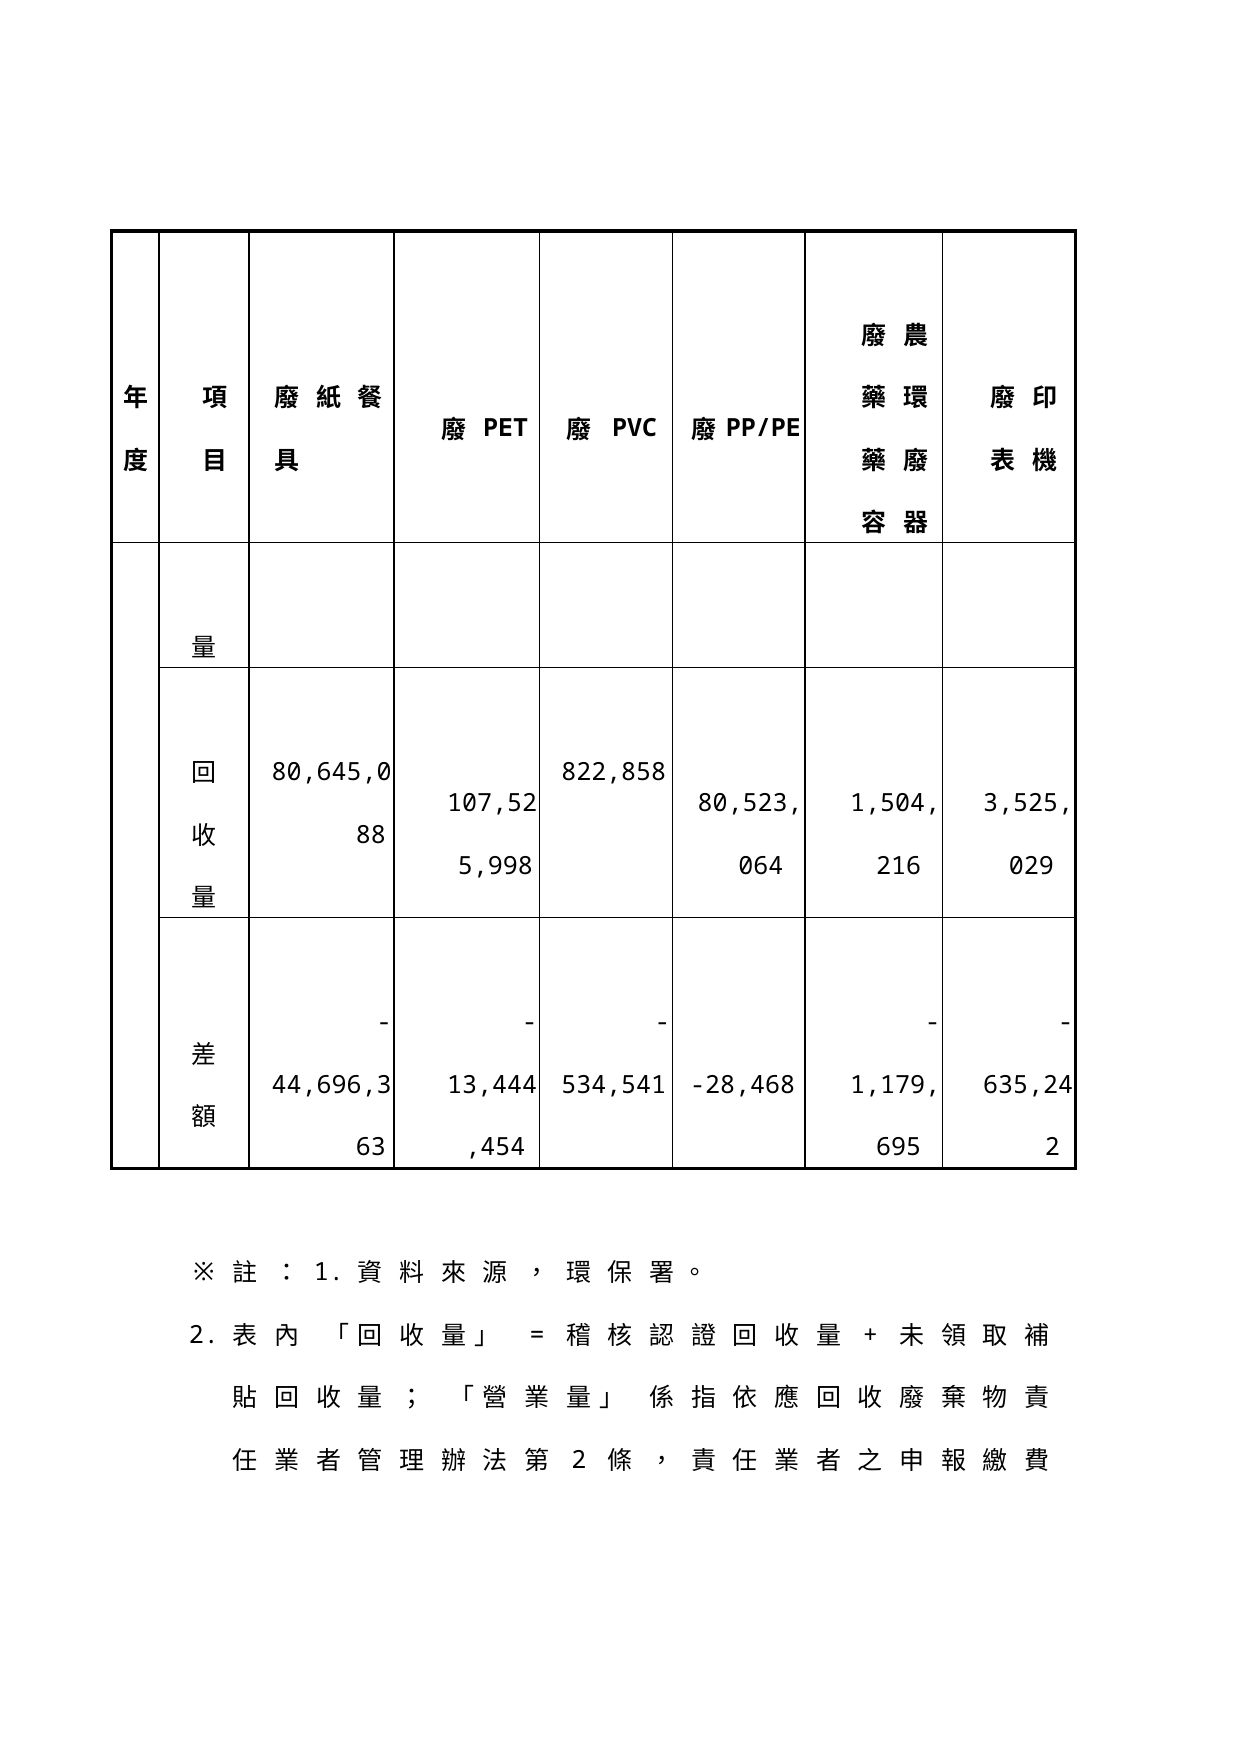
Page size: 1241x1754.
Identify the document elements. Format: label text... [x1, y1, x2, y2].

table_header 項目 [160, 233, 248, 542]
table_header 廢印表機 [943, 233, 1074, 542]
table_header 廢農藥環藥廢容器 [806, 233, 942, 542]
table_cell [395, 543, 539, 667]
table_cell -13,444,454 [395, 918, 539, 1167]
text 2.表內「回收量」=稽核認證回收量+未領取補貼回收量；「營業量」係指依應回收廢棄物責任業者管理辦法第2條，責任業者之申報繳費 [183, 1292, 1058, 1479]
table_cell [943, 543, 1074, 667]
table_cell 回收量 [160, 668, 248, 917]
table_header 廢PET [395, 233, 539, 542]
table_header 廢紙餐具 [250, 233, 393, 542]
table_cell 3,525,029 [943, 668, 1074, 917]
table_cell [540, 543, 672, 667]
table_cell -1,179,695 [806, 918, 942, 1167]
table_cell 107,525,998 [395, 668, 539, 917]
table_header 年度 [113, 233, 158, 542]
table_cell -28,468 [673, 918, 804, 1167]
table_cell [250, 543, 393, 667]
table_cell 差額 [160, 918, 248, 1167]
table_cell [673, 543, 804, 667]
table_cell 1,504,216 [806, 668, 942, 917]
text ※註：1.資料來源，環保署。 [109, 1229, 1058, 1292]
table_cell [806, 543, 942, 667]
table_cell -534,541 [540, 918, 672, 1167]
table_cell 量 [160, 543, 248, 667]
table_header 廢PVC [540, 233, 672, 542]
table_header 廢PP/PE [673, 233, 804, 542]
table_cell -44,696,363 [250, 918, 393, 1167]
table_cell 822,858 [540, 668, 672, 917]
table_cell 80,645,088 [250, 668, 393, 917]
table_cell -635,242 [943, 918, 1074, 1167]
table_cell 80,523,064 [673, 668, 804, 917]
table_cell [113, 543, 158, 1167]
